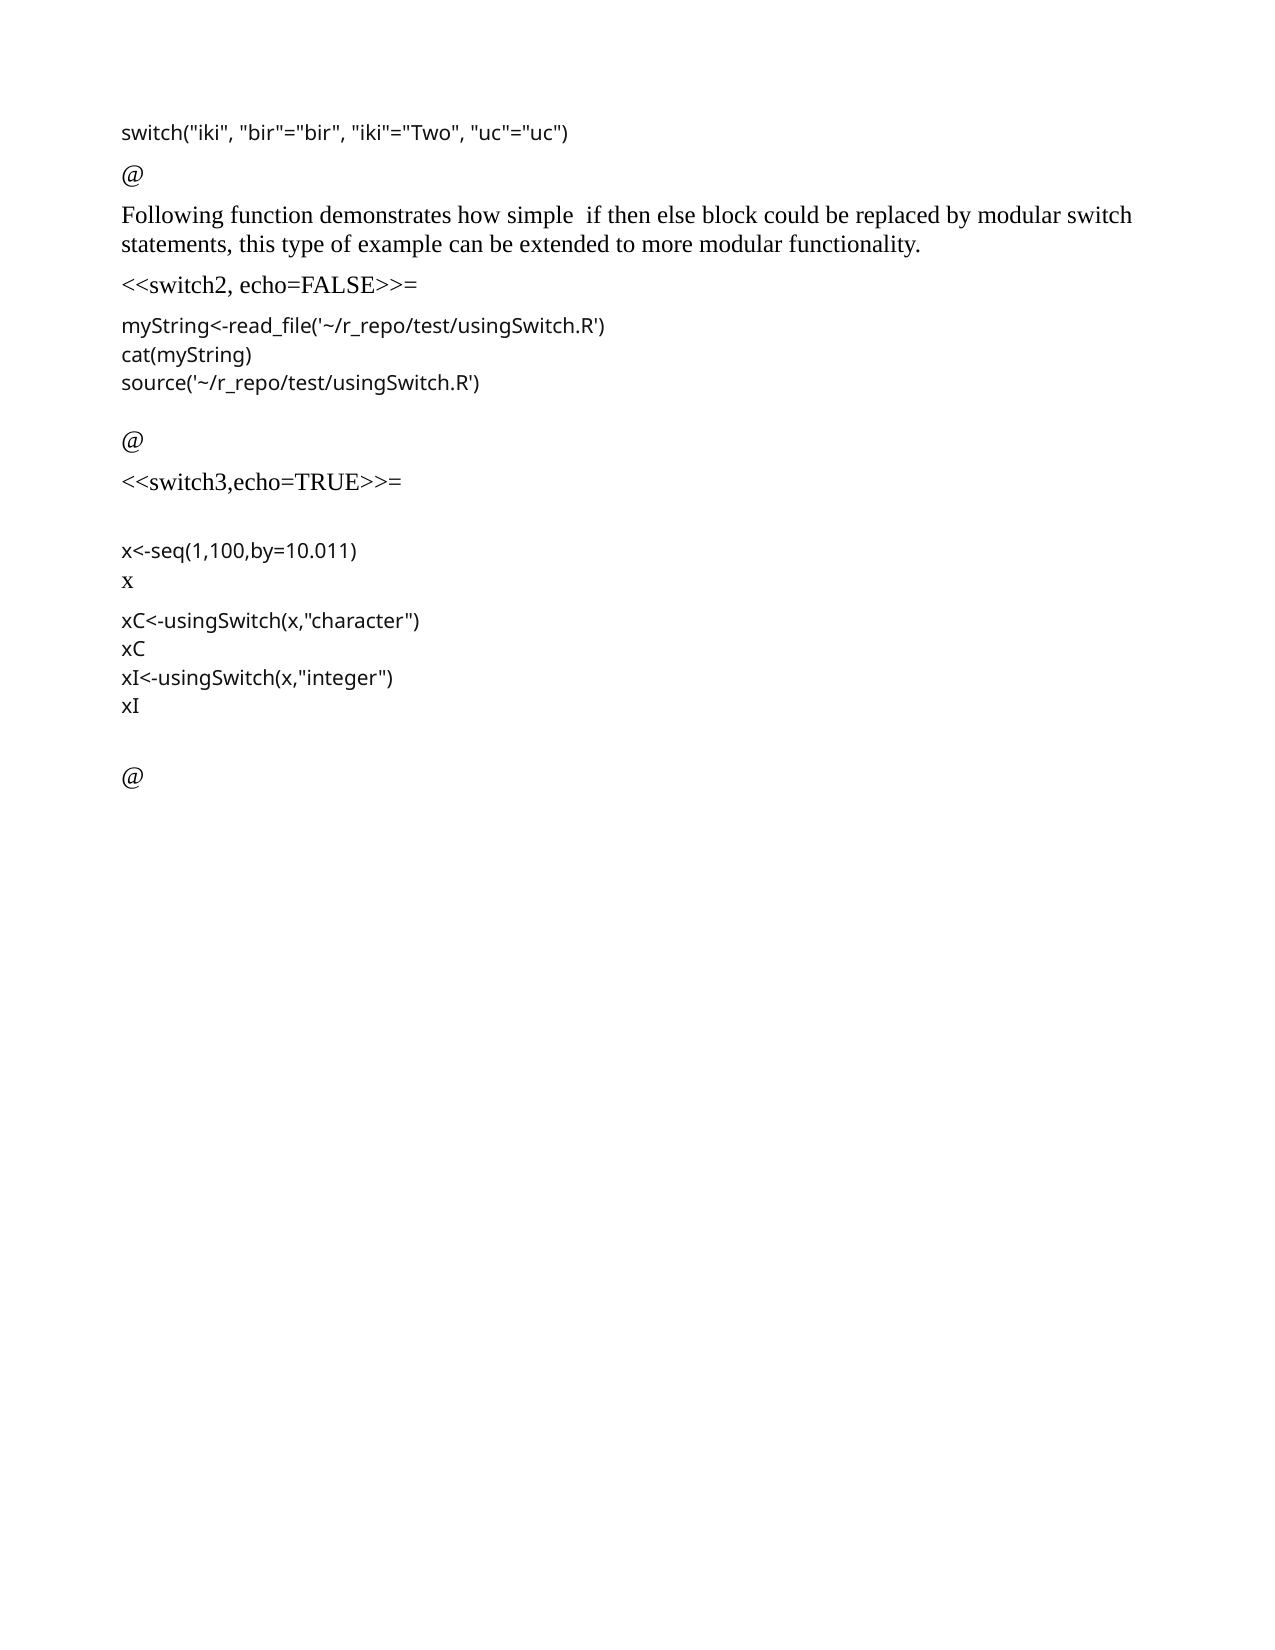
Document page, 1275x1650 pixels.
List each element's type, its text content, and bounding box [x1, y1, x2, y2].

text <<switch2, echo=FALSE>>= [121, 270, 1158, 299]
text xC<-usingSwitch(x,"character") [121, 606, 1158, 634]
text xI<-usingSwitch(x,"integer") [121, 663, 1158, 691]
text Following function demonstrates how simple if then else block could be replaced by modular switch statements, this type of example can be extended to more modular functionality. [121, 200, 1158, 258]
text x [121, 565, 1158, 593]
text cat(myString) [121, 340, 1158, 368]
text <<switch3,echo=TRUE>>= [121, 467, 1158, 495]
text @ [121, 761, 1158, 790]
text @ [121, 159, 1158, 188]
text @ [121, 425, 1158, 454]
text source('~/r_repo/test/usingSwitch.R') [121, 368, 1158, 397]
text myString<-read_file('~/r_repo/test/usingSwitch.R') [121, 312, 1158, 340]
text xI [121, 691, 1158, 720]
text xC [121, 634, 1158, 663]
text x<-seq(1,100,by=10.011) [121, 536, 1158, 565]
text switch("iki", "bir"="bir", "iki"="Two", "uc"="uc") [121, 118, 1158, 147]
